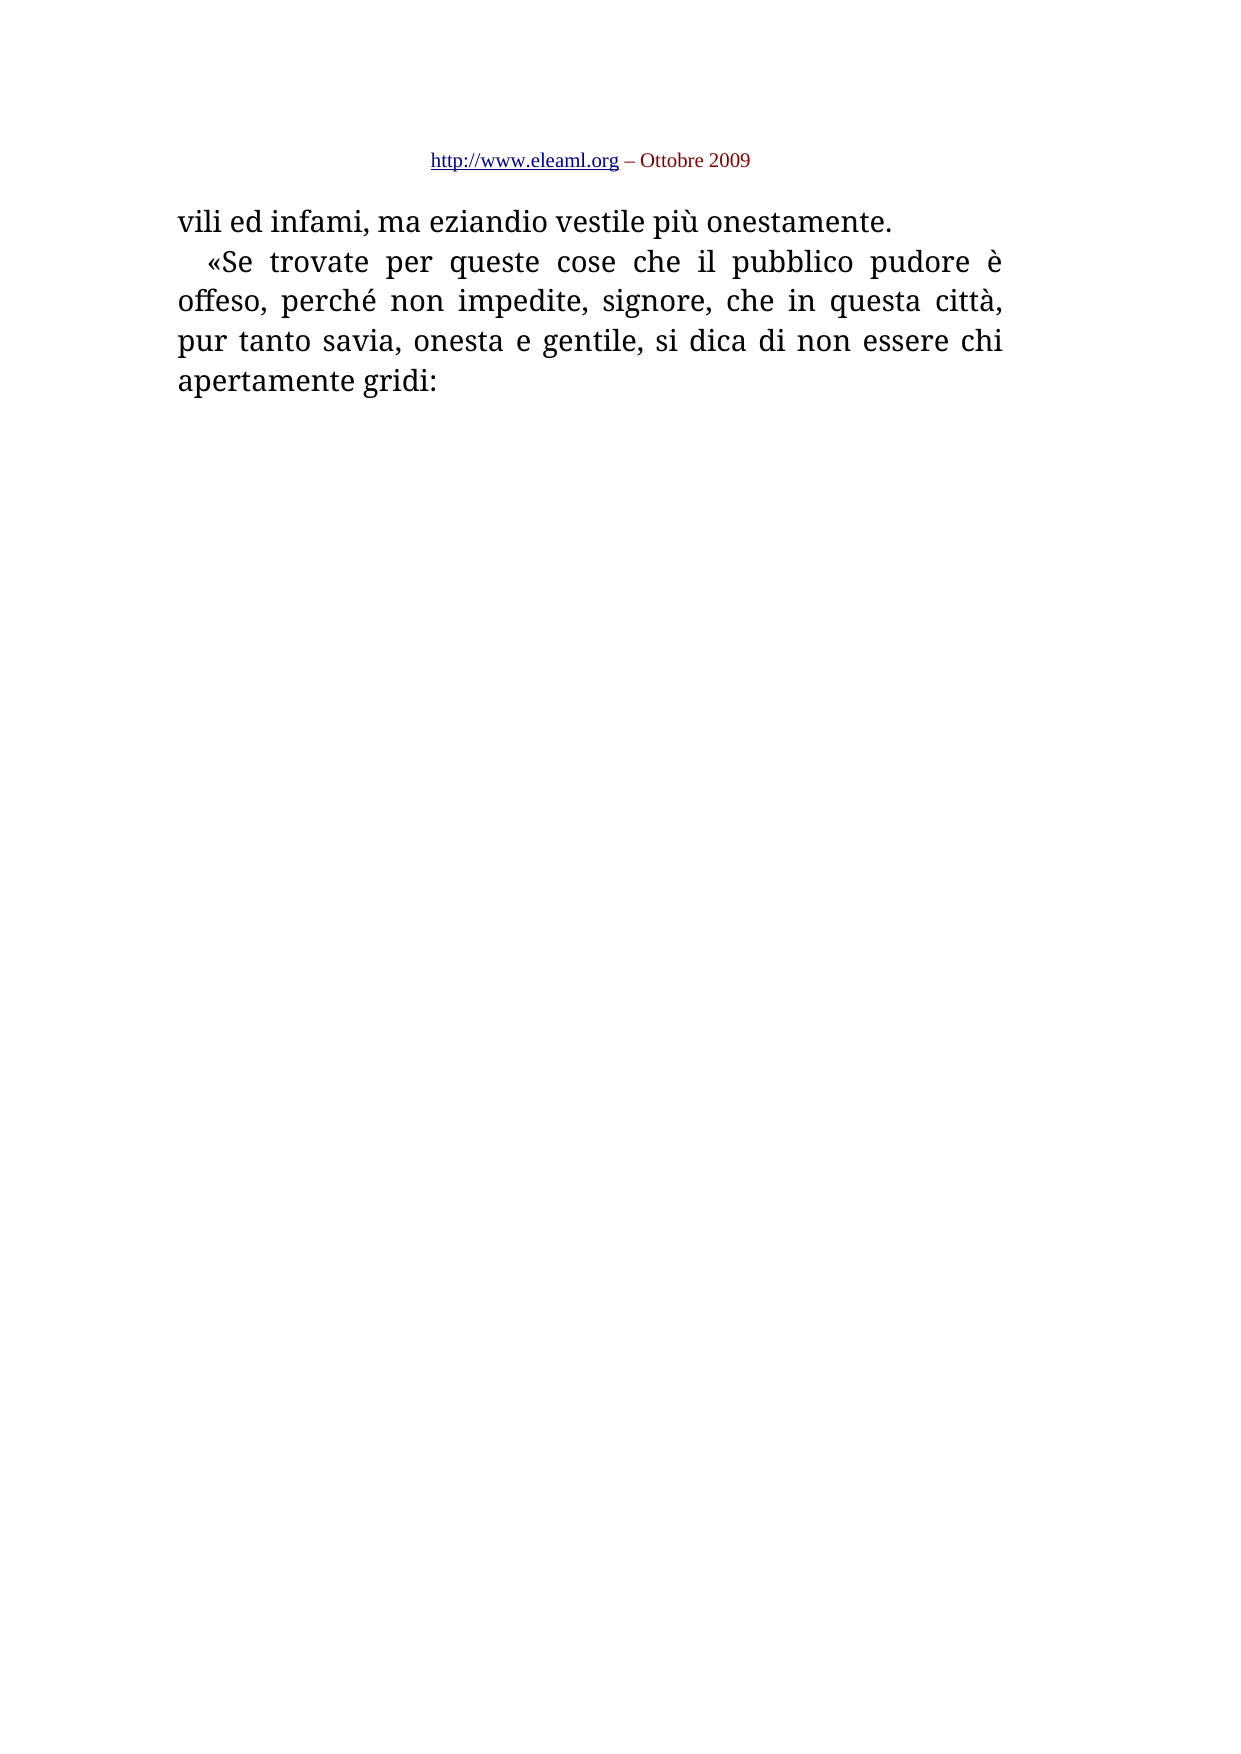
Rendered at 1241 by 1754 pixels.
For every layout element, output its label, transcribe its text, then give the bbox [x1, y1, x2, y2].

text «Se trovate per queste cose che il pubblico pudore è offeso, perché non impedite, signore, che in questa città, pur tanto savia, onesta e gentile, si dica di non essere chi apertamente gridi: [177, 241, 1004, 400]
text vili ed infami, ma eziandio vestile più onestamente. [177, 201, 1004, 241]
